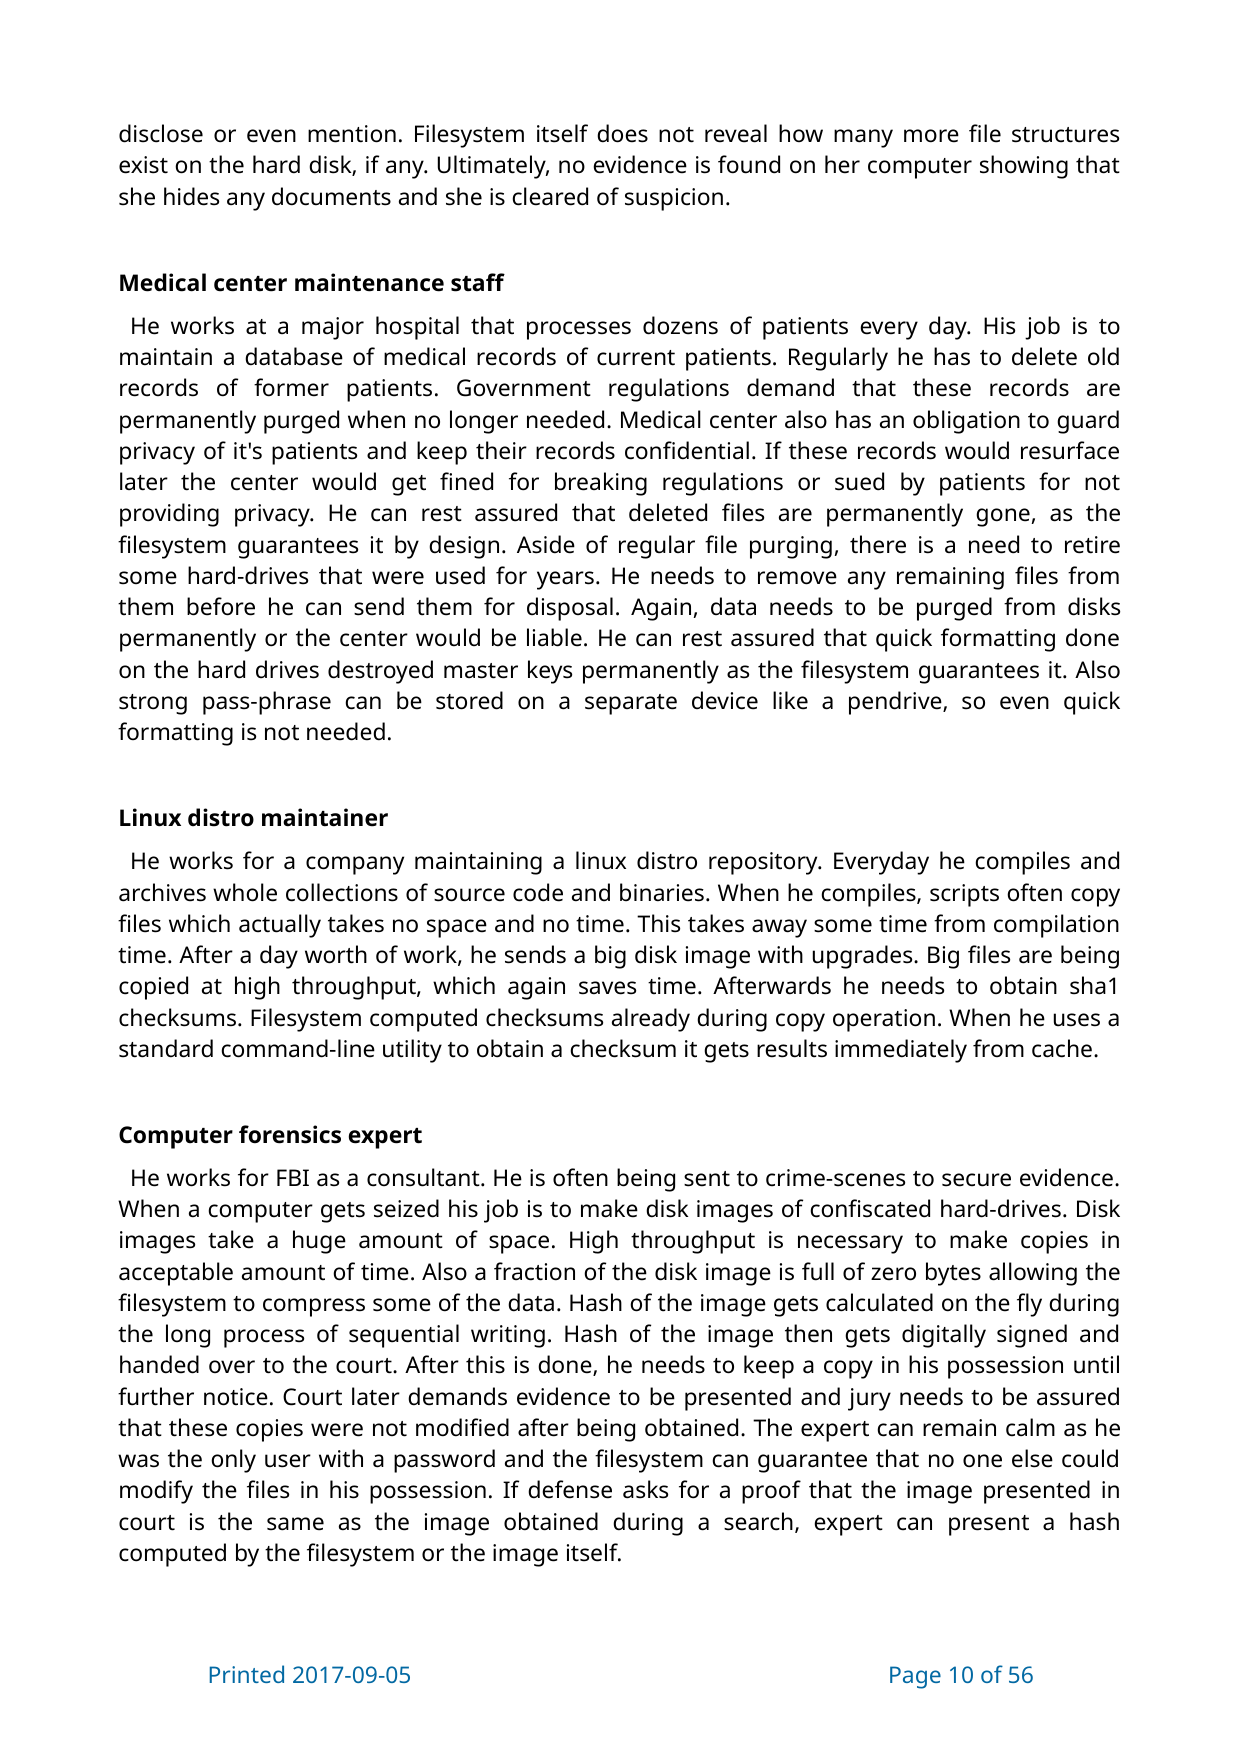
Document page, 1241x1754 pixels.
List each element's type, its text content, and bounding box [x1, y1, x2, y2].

text He works for a company maintaining a linux distro repository. Everyday he compiles and archives whole collections of source code and binaries. When he compiles, scripts often copy files which actually takes no space and no time. This takes away some time from compilation time. After a day worth of work, he sends a big disk image with upgrades. Big files are being copied at high throughput, which again saves time. Afterwards he needs to obtain sha1 checksums. Filesystem computed checksums already during copy operation. When he uses a standard command-line utility to obtain a checksum it gets results immediately from cache. [118, 845, 1122, 1064]
subtitle Computer forensics expert [118, 1119, 1122, 1150]
text disclose or even mention. Filesystem itself does not reveal how many more file structures exist on the hard disk, if any. Ultimately, no evidence is found on her computer showing that she hides any documents and she is cleared of suspicion. [118, 118, 1122, 212]
subtitle Linux distro maintainer [118, 802, 1122, 833]
text He works at a major hospital that processes dozens of patients every day. His job is to maintain a database of medical records of current patients. Regularly he has to delete old records of former patients. Government regulations demand that these records are permanently purged when no longer needed. Medical center also has an obligation to guard privacy of it's patients and keep their records confidential. If these records would resurface later the center would get fined for breaking regulations or sued by patients for not providing privacy. He can rest assured that deleted files are permanently gone, as the filesystem guarantees it by design. Aside of regular file purging, there is a need to retire some hard-drives that were used for years. He needs to remove any remaining files from them before he can send them for disposal. Again, data needs to be purged from disks permanently or the center would be liable. He can rest assured that quick formatting done on the hard drives destroyed master keys permanently as the filesystem guarantees it. Also strong pass-phrase can be stored on a separate device like a pendrive, so even quick formatting is not needed. [118, 310, 1122, 747]
text He works for FBI as a consultant. He is often being sent to crime-scenes to secure evidence. When a computer gets seized his job is to make disk images of confiscated hard-drives. Disk images take a huge amount of space. High throughput is necessary to make copies in acceptable amount of time. Also a fraction of the disk image is full of zero bytes allowing the filesystem to compress some of the data. Hash of the image gets calculated on the fly during the long process of sequential writing. Hash of the image then gets digitally signed and handed over to the court. After this is done, he needs to keep a copy in his possession until further notice. Court later demands evidence to be presented and jury needs to be assured that these copies were not modified after being obtained. The expert can remain calm as he was the only user with a password and the filesystem can guarantee that no one else could modify the files in his possession. If defense asks for a proof that the image presented in court is the same as the image obtained during a search, expert can present a hash computed by the filesystem or the image itself. [118, 1162, 1122, 1568]
subtitle Medical center maintenance staff [118, 267, 1122, 298]
